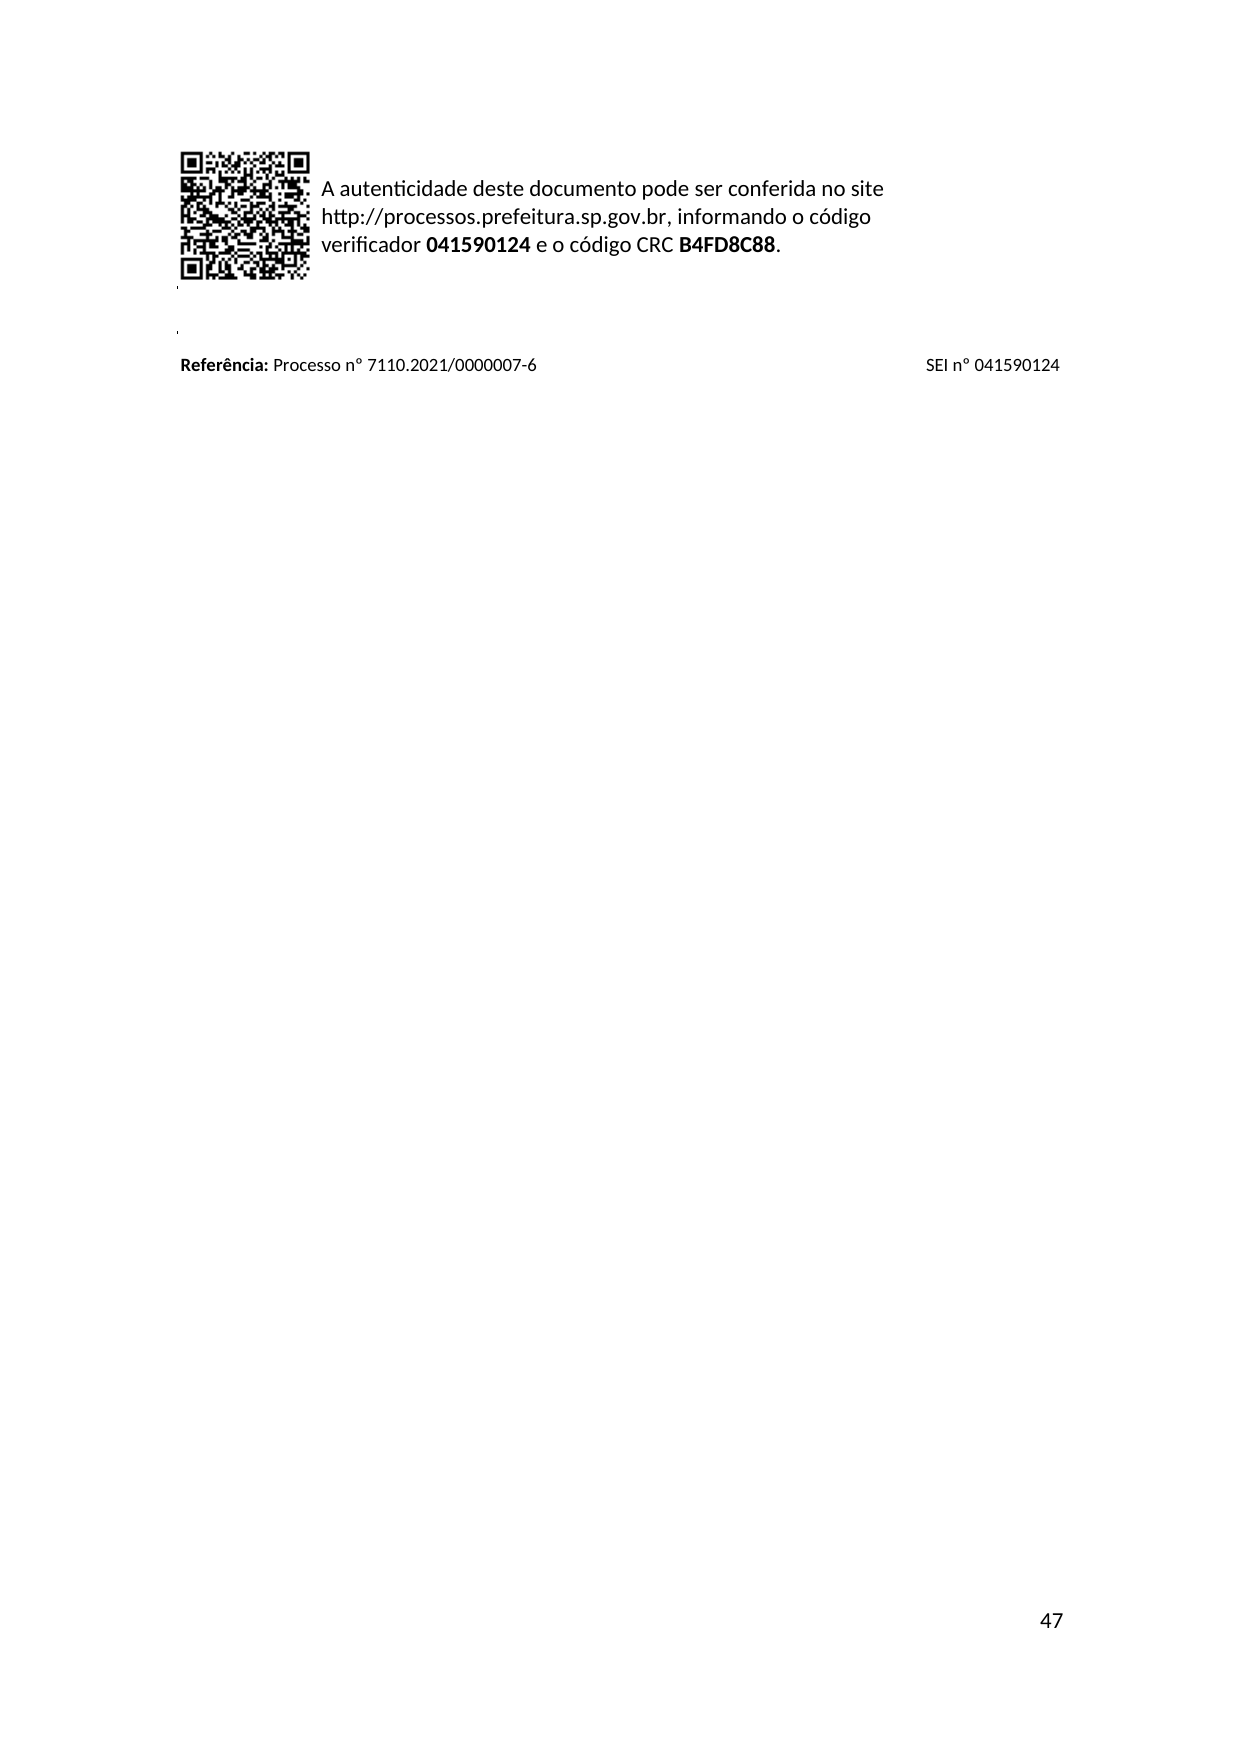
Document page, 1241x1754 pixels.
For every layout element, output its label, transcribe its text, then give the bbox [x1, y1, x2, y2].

table_header SEI nº 041590124 [620, 350, 1063, 379]
table_header [177, 148, 319, 284]
table_header Referência: Processo nº 7110.2021/0000007-6 [177, 350, 620, 379]
table_header A autenticidade deste documento pode ser conferida no site http://processos.prefeitura.sp.gov.br, informando o código verificador 041590124 e o código CRC B4FD8C88. [319, 148, 1063, 284]
